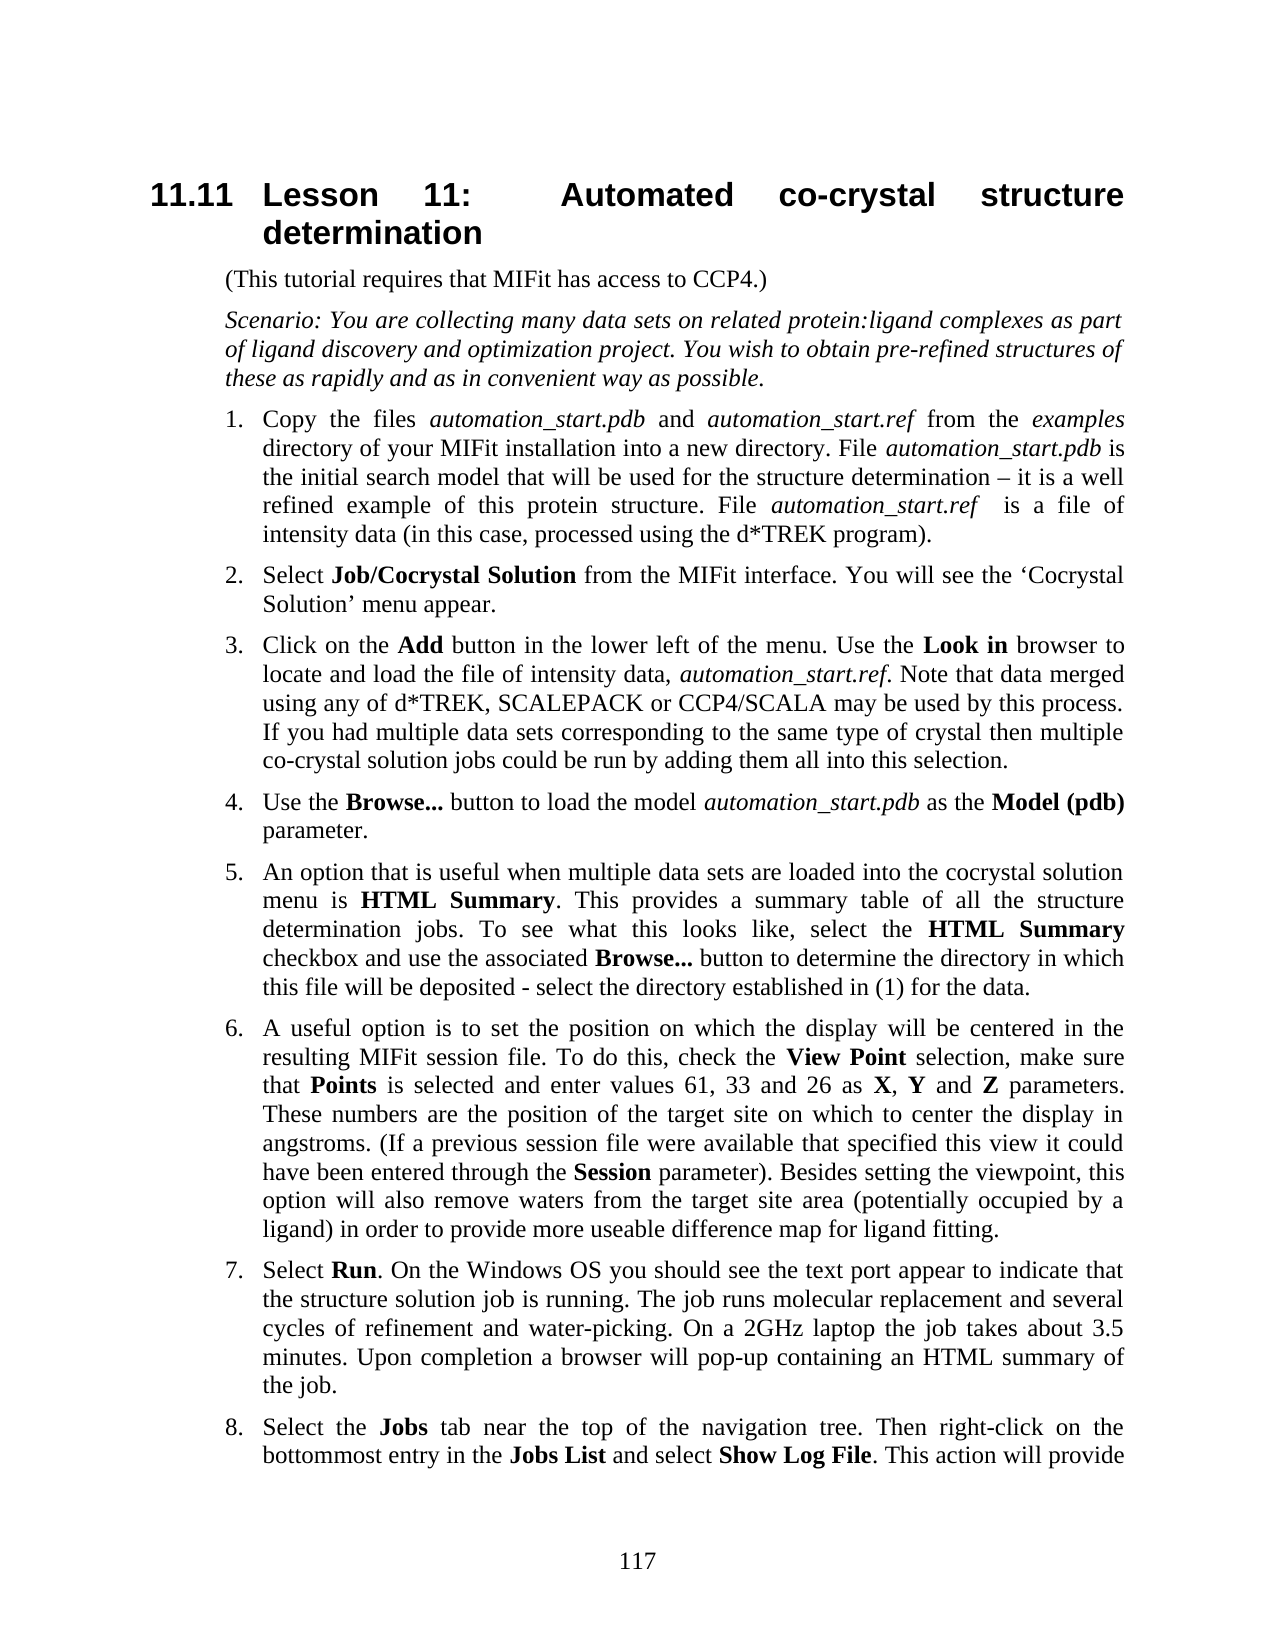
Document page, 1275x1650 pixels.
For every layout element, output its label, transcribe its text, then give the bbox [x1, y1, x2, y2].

text Scenario: You are collecting many data sets on related protein:ligand complexes as part of ligand discovery and optimization project. You wish to obtain pre-refined structures of these as rapidly and as in convenient way as possible. [225, 306, 1125, 392]
list Select the Jobs tab near the top of the navigation tree. Then right-click on the bottommost entry in the Jobs List and select Show Log File. This action will provide [225, 1412, 1125, 1469]
list Select Job/Cocrystal Solution from the MIFit interface. You will see the ‘Cocrystal Solution’ menu appear. [225, 561, 1125, 618]
list Select Run. On the Windows OS you should see the text port appear to indicate that the structure solution job is running. The job runs molecular replacement and several cycles of refinement and water-picking. On a 2GHz laptop the job takes about 3.5 minutes. Upon completion a browser will pop-up containing an HTML summary of the job. [225, 1256, 1125, 1399]
list An option that is useful when multiple data sets are loaded into the cocrystal solution menu is HTML Summary. This provides a summary table of all the structure determination jobs. To see what this looks like, select the HTML Summary checkbox and use the associated Browse... button to determine the directory in which this file will be deposited - select the directory established in (1) for the data. [225, 857, 1125, 1001]
subtitle Lesson 11: Automated co-crystal structure determination [150, 175, 1125, 252]
list Click on the Add button in the lower left of the menu. Use the Look in browser to locate and load the file of intensity data, automation_start.ref. Note that data merged using any of d*TREK, SCALEPACK or CCP4/SCALA may be used by this process. If you had multiple data sets corresponding to the same type of crystal then multiple co-crystal solution jobs could be run by adding them all into this selection. [225, 631, 1125, 774]
list Use the Browse... button to load the model automation_start.pdb as the Model (pdb) parameter. [225, 787, 1125, 844]
list Copy the files automation_start.pdb and automation_start.ref from the examples directory of your MIFit installation into a new directory. File automation_start.pdb is the initial search model that will be used for the structure determination – it is a well refined example of this protein structure. File automation_start.ref is a file of intensity data (in this case, processed using the d*TREK program). [225, 404, 1125, 548]
text (This tutorial requires that MIFit has access to CCP4.) [225, 264, 1125, 293]
list A useful option is to set the position on which the display will be centered in the resulting MIFit session file. To do this, check the View Point selection, make sure that Points is selected and enter values 61, 33 and 26 as X, Y and Z parameters. These numbers are the position of the target site on which to center the display in angstroms. (If a previous session file were available that specified this view it could have been entered through the Session parameter). Besides setting the viewpoint, this option will also remove waters from the target site area (potentially occupied by a ligand) in order to provide more useable difference map for ligand fitting. [225, 1013, 1125, 1243]
